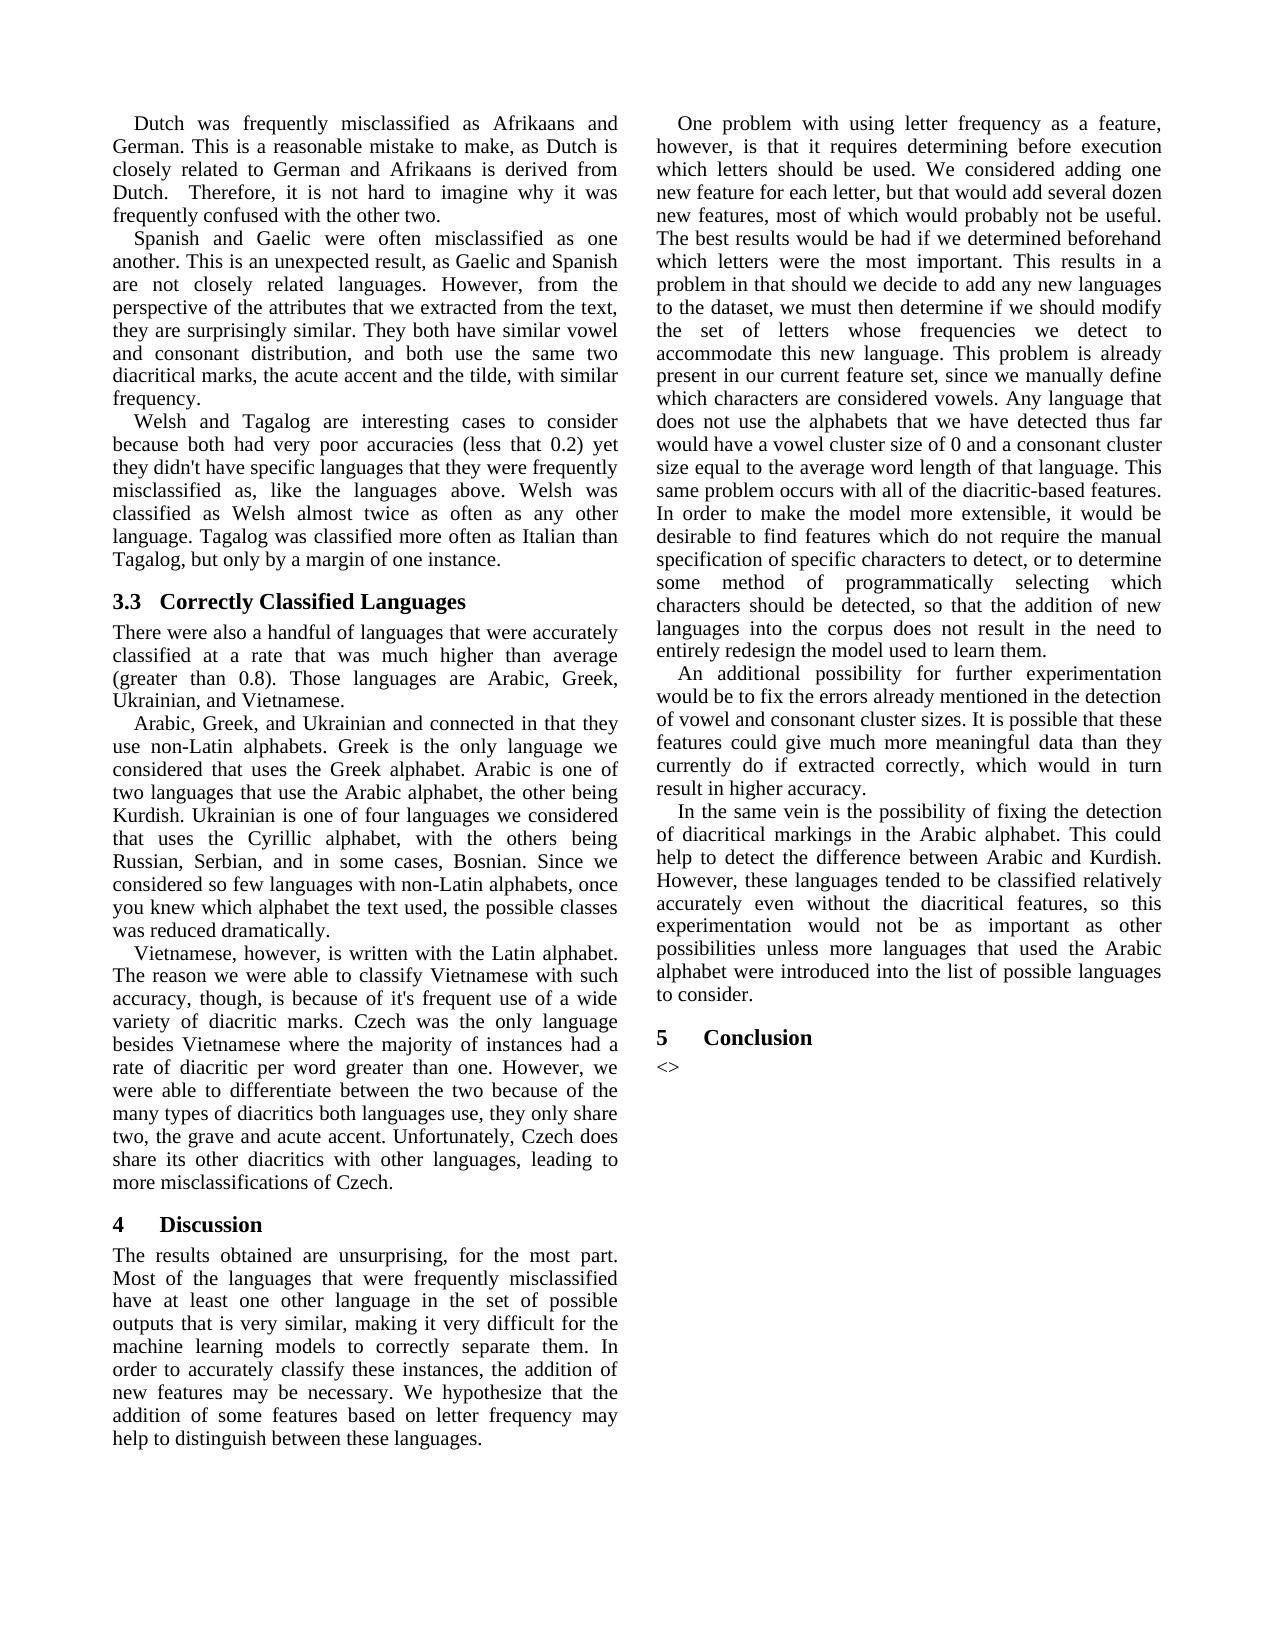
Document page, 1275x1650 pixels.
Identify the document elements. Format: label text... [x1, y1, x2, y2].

text An additional possibility for further experimentation would be to fix the errors already mentioned in the detection of vowel and consonant cluster sizes. It is possible that these features could give much more meaningful data than they currently do if extracted correctly, which would in turn result in higher accuracy. [656, 662, 1162, 800]
text There were also a handful of languages that were accurately classified at a rate that was much higher than average (greater than 0.8). Those languages are Arabic, Greek, Ukrainian, and Vietnamese. [112, 621, 619, 712]
text The results obtained are unsurprising, for the most part. Most of the languages that were frequently misclassified have at least one other language in the set of possible outputs that is very similar, making it very difficult for the machine learning models to correctly separate them. In order to accurately classify these instances, the addition of new features may be necessary. We hypothesize that the addition of some features based on letter frequency may help to distinguish between these languages. [112, 1244, 619, 1450]
text Welsh and Tagalog are interesting cases to consider because both had very poor accuracies (less that 0.2) yet they didn't have specific languages that they were frequently misclassified as, like the languages above. Welsh was classified as Welsh almost twice as often as any other language. Tagalog was classified more often as Italian than Tagalog, but only by a margin of one instance. [112, 410, 619, 571]
text Dutch was frequently misclassified as Afrikaans and German. This is a reasonable mistake to make, as Dutch is closely related to German and Afrikaans is derived from Dutch. Therefore, it is not hard to imagine why it was frequently confused with the other two. [112, 112, 619, 227]
text In the same vein is the possibility of fixing the detection of diacritical markings in the Arabic alphabet. This could help to detect the difference between Arabic and Kurdish. However, these languages tended to be classified relatively accurately even without the diacritical features, so this experimentation would not be as important as other possibilities unless more languages that used the Arabic alphabet were introduced into the list of possible languages to consider. [656, 800, 1162, 1006]
text Spanish and Gaelic were often misclassified as one another. This is an unexpected result, as Gaelic and Spanish are not closely related languages. However, from the perspective of the attributes that we extracted from the text, they are surprisingly similar. They both have similar vowel and consonant distribution, and both use the same two diacritical marks, the acute accent and the tilde, with similar frequency. [112, 227, 619, 410]
subtitle 4 Discussion [112, 1210, 619, 1237]
text Vietnamese, however, is written with the Latin alphabet. The reason we were able to classify Vietnamese with such accuracy, though, is because of it's frequent use of a wide variety of diacritic marks. Czech was the only language besides Vietnamese where the majority of instances had a rate of diacritic per word greater than one. However, we were able to differentiate between the two because of the many types of diacritics both languages use, they only share two, the grave and acute accent. Unfortunately, Czech does share its other diacritics with other languages, leading to more misclassifications of Czech. [112, 942, 619, 1194]
subtitle 3.3 Correctly Classified Languages [112, 587, 619, 614]
subtitle 5 Conclusion [656, 1023, 1162, 1050]
text <> [656, 1056, 1162, 1079]
text Arabic, Greek, and Ukrainian and connected in that they use non-Latin alphabets. Greek is the only language we considered that uses the Greek alphabet. Arabic is one of two languages that use the Arabic alphabet, the other being Kurdish. Ukrainian is one of four languages we considered that uses the Cyrillic alphabet, with the others being Russian, Serbian, and in some cases, Bosnian. Since we considered so few languages with non-Latin alphabets, once you knew which alphabet the text used, the possible classes was reduced dramatically. [112, 712, 619, 942]
text One problem with using letter frequency as a feature, however, is that it requires determining before execution which letters should be used. We considered adding one new feature for each letter, but that would add several dozen new features, most of which would probably not be useful. The best results would be had if we determined beforehand which letters were the most important. This results in a problem in that should we decide to add any new languages to the dataset, we must then determine if we should modify the set of letters whose frequencies we detect to accommodate this new language. This problem is already present in our current feature set, since we manually define which characters are considered vowels. Any language that does not use the alphabets that we have detected thus far would have a vowel cluster size of 0 and a consonant cluster size equal to the average word length of that language. This same problem occurs with all of the diacritic-based features. In order to make the model more extensible, it would be desirable to find features which do not require the manual specification of specific characters to detect, or to determine some method of programmatically selecting which characters should be detected, so that the addition of new languages into the corpus does not result in the need to entirely redesign the model used to learn them. [656, 112, 1162, 662]
